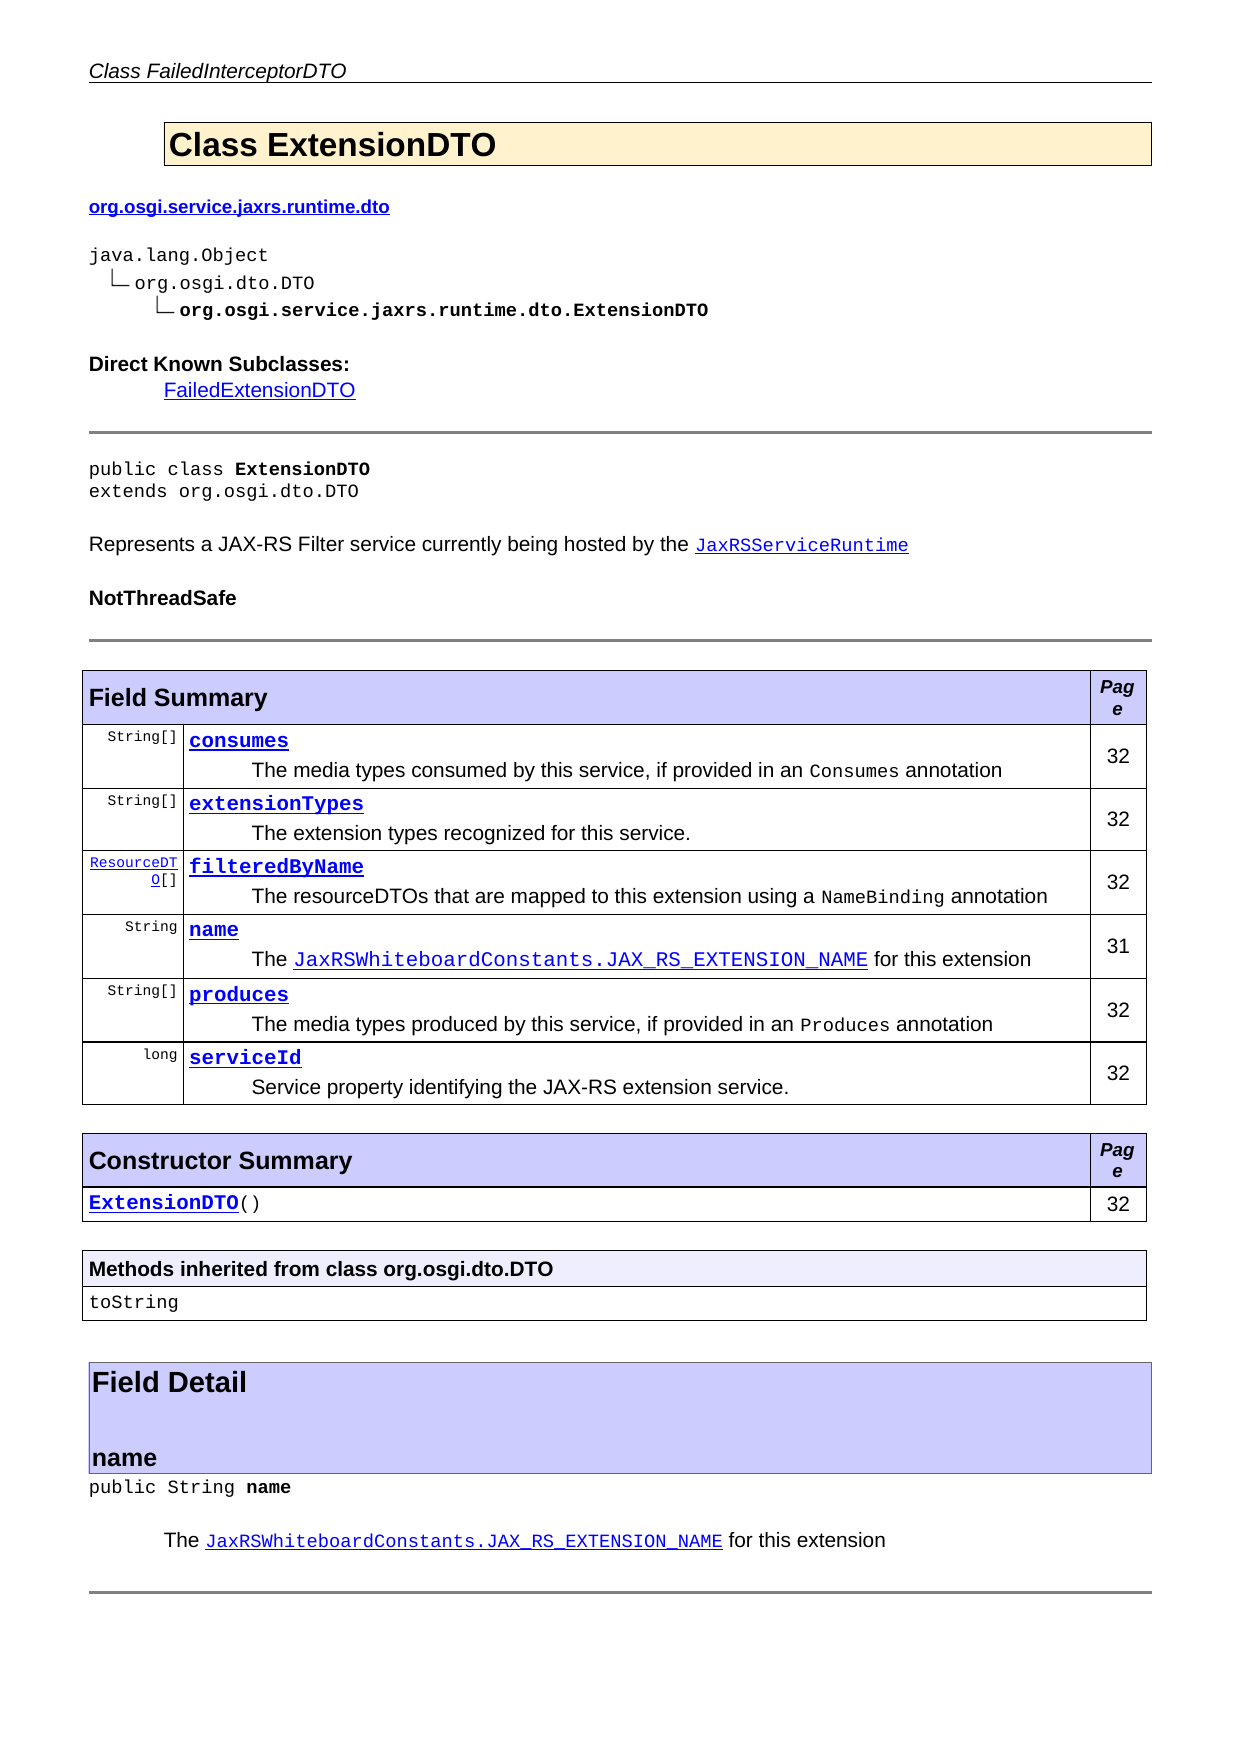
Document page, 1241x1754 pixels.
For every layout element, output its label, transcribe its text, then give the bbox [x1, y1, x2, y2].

table_cell 31 [1091, 725, 1146, 787]
subtitle name [90, 1439, 1151, 1473]
table_cell ExtensionDTO() [83, 1188, 1090, 1221]
table_cell 31 [1091, 851, 1146, 913]
table_header Page [1091, 671, 1146, 724]
text java.lang.Object [88, 246, 1152, 267]
table_cell filteredByName The resourceDTOs that are mapped to this extension using a NameBinding annotation [184, 851, 1090, 913]
table_cell long [83, 1043, 183, 1104]
table_cell produces The media types produced by this service, if provided in an Produces annotation [184, 979, 1090, 1041]
subtitle Direct Known Subclasses: [88, 352, 1152, 376]
text public String name [88, 1477, 1152, 1499]
subtitle Field Detail [90, 1363, 1151, 1398]
table_cell ResourceDTO[] [83, 851, 183, 913]
table_header Methods inherited from class org.osgi.dto.DTO [83, 1251, 1146, 1286]
table_cell serviceId Service property identifying the JAX-RS extension service. [184, 1043, 1090, 1104]
text The JaxRSWhiteboardConstants.JAX_RS_EXTENSION_NAME for this extension [163, 1528, 1152, 1553]
table_cell String [83, 915, 183, 978]
table_cell 30 [1091, 915, 1146, 978]
text FailedExtensionDTO [163, 378, 1152, 402]
table_header Constructor Summary [83, 1134, 1090, 1186]
table_cell toString [83, 1287, 1146, 1319]
text public class ExtensionDTO [88, 460, 1152, 481]
picture [111, 267, 135, 290]
table_cell String[] [83, 979, 183, 1041]
subtitle Class ExtensionDTO [165, 123, 1151, 165]
table_cell name The JaxRSWhiteboardConstants.JAX_RS_EXTENSION_NAME for this extension [184, 915, 1090, 978]
text NotThreadSafe [88, 586, 1152, 610]
text org.osgi.dto.DTO [88, 267, 1152, 295]
text Represents a JAX-RS Filter service currently being hosted by the JaxRSServiceRuntime [88, 532, 1152, 557]
picture [156, 295, 180, 317]
text org.osgi.service.jaxrs.runtime.dto.ExtensionDTO [88, 295, 1152, 322]
table_cell String[] [83, 789, 183, 850]
text org.osgi.service.jaxrs.runtime.dto [88, 195, 1152, 217]
table_cell 31 [1091, 979, 1146, 1041]
table_cell consumes The media types consumed by this service, if provided in an Consumes annotation [184, 725, 1090, 787]
table_header Page [1091, 1134, 1146, 1186]
table_cell String[] [83, 725, 183, 787]
table_cell 31 [1091, 789, 1146, 850]
table_cell extensionTypes The extension types recognized for this service. [184, 789, 1090, 850]
table_cell 31 [1091, 1043, 1146, 1104]
text extends org.osgi.dto.DTO [88, 481, 1152, 503]
table_cell 31 [1091, 1188, 1146, 1221]
table_header Field Summary [83, 671, 1090, 724]
